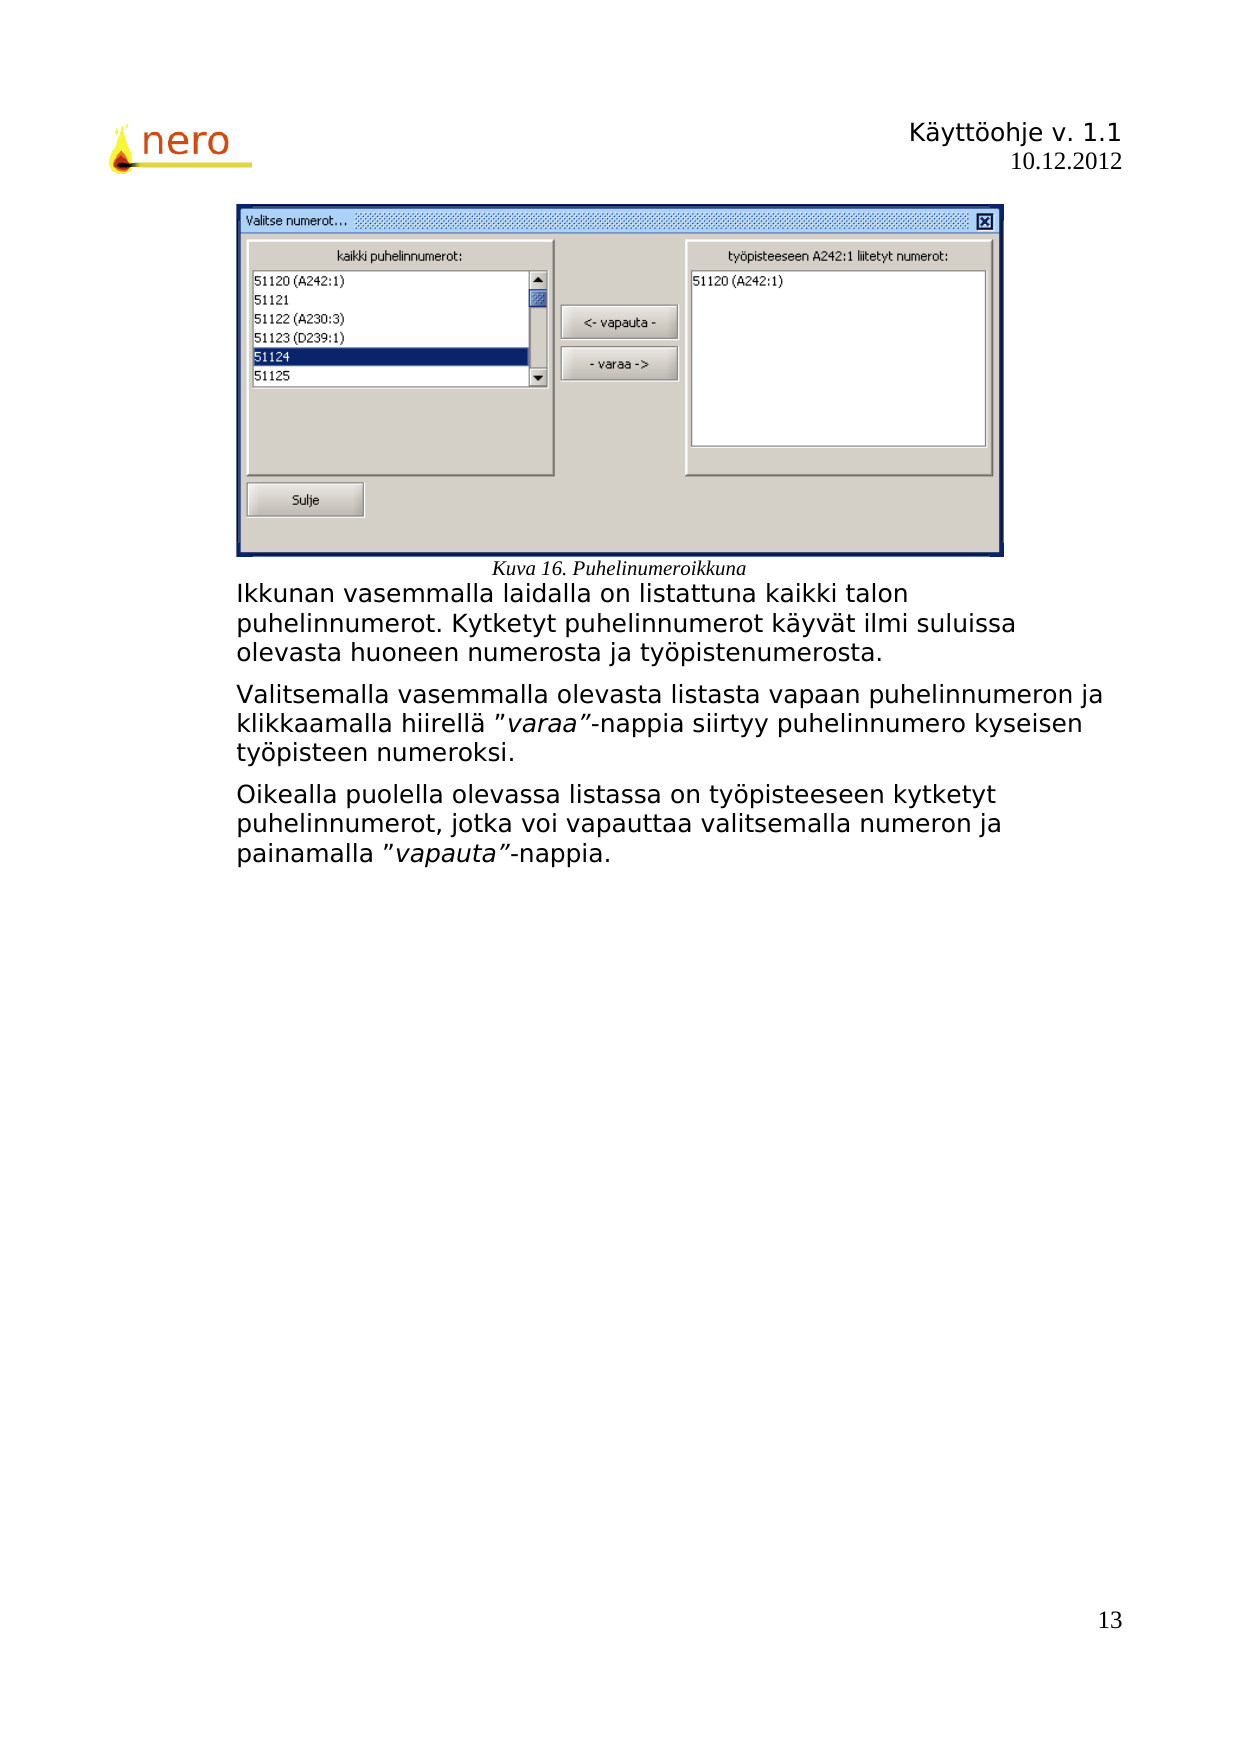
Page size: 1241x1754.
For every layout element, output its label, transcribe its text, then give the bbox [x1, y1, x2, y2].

text Ikkunan vasemmalla laidalla on listattuna kaikki talon puhelinnumerot. Kytketyt puhelinnumerot käyvät ilmi suluissa olevasta huoneen numerosta ja työpistenumerosta. [236, 557, 1122, 667]
text Valitsemalla vasemmalla olevasta listasta vapaan puhelinnumeron ja klikkaamalla hiirellä ”varaa”-nappia siirtyy puhelinnumero kyseisen työpisteen numeroksi. [236, 680, 1122, 768]
picture [236, 204, 1004, 557]
text Oikealla puolella olevassa listassa on työpisteeseen kytketyt puhelinnumerot, jotka voi vapauttaa valitsemalla numeron ja painamalla ”vapauta”-nappia. [236, 780, 1122, 868]
text Kuva 16. Puhelinumeroikkuna [236, 557, 1004, 579]
picture [107, 118, 255, 176]
